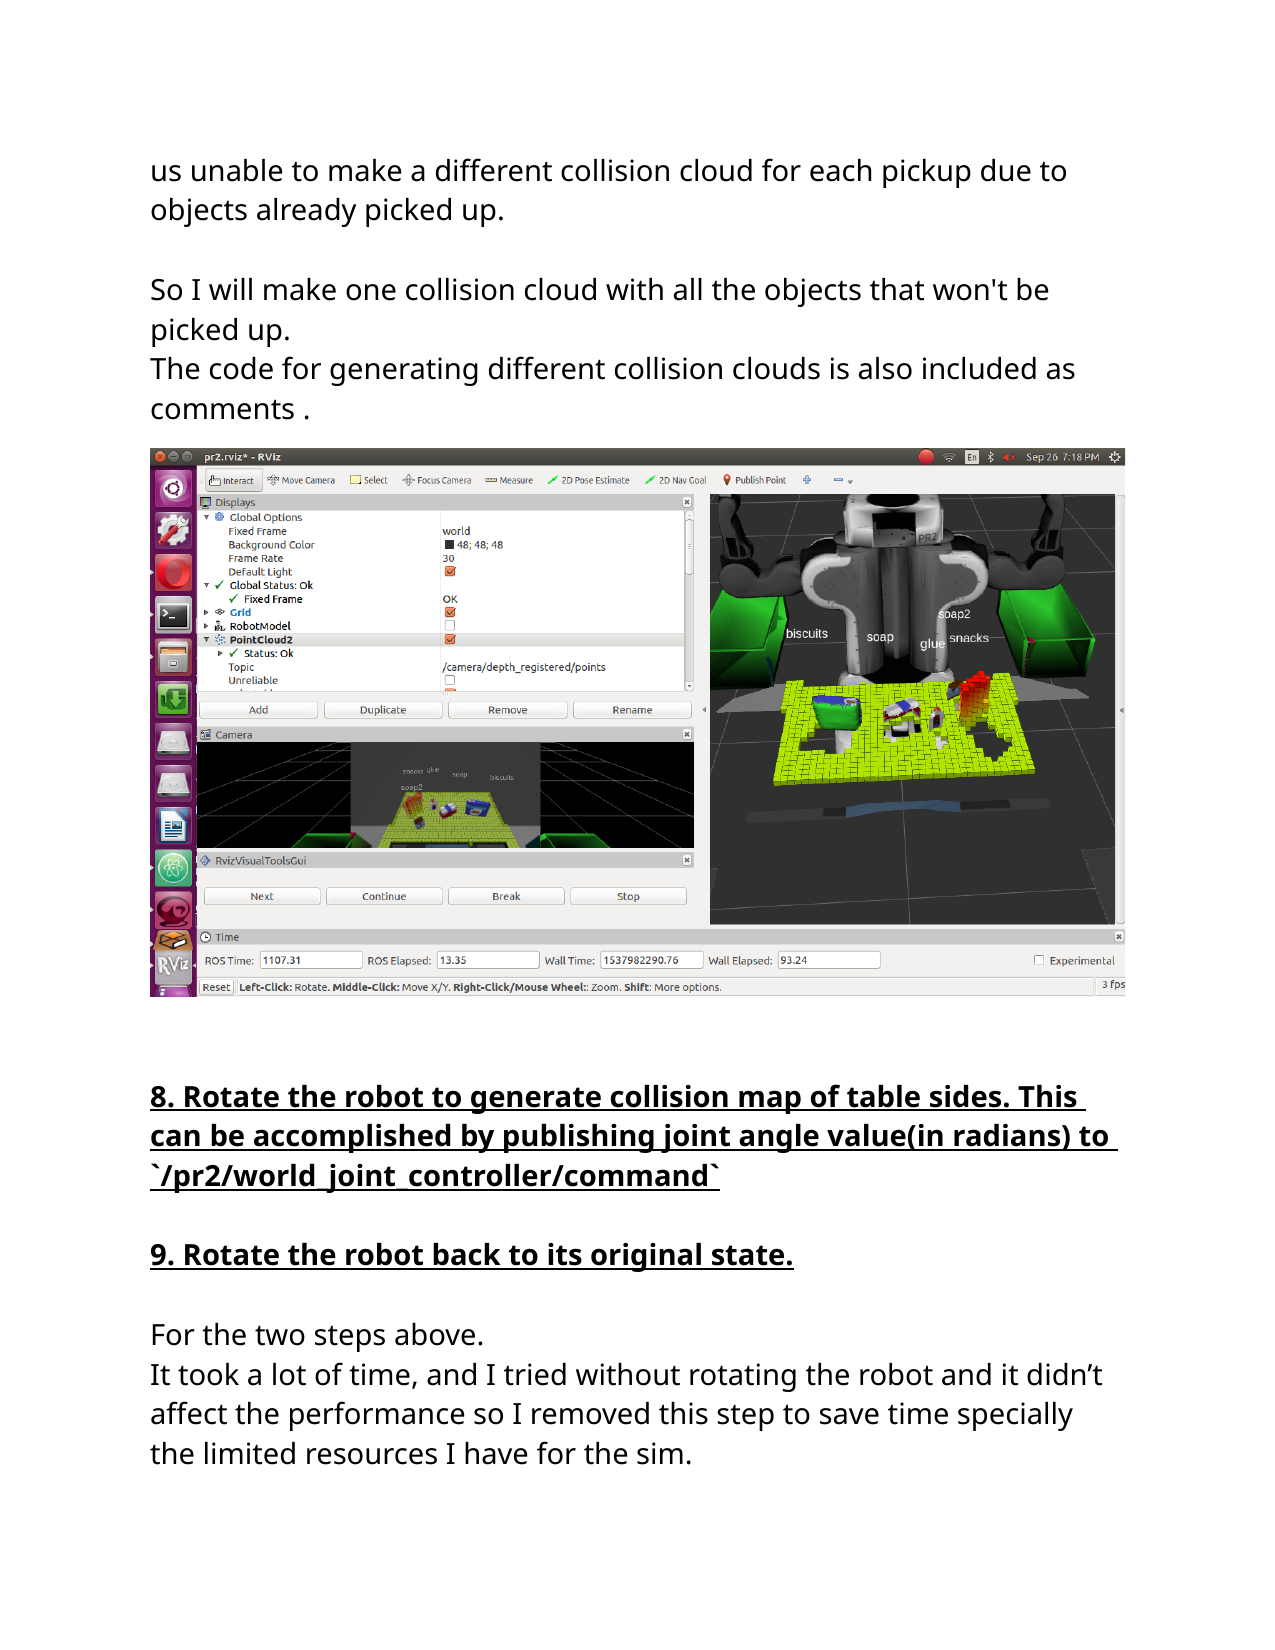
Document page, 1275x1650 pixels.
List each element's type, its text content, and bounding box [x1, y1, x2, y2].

picture [150, 448, 1125, 997]
text us unable to make a different collision cloud for each pickup due to objects already picked up. [150, 150, 1125, 229]
text 8. Rotate the robot to generate collision map of table sides. This can be accomplished by publishing joint angle value(in radians) to `/pr2/world_joint_controller/command` [150, 1076, 1125, 1195]
text The code for generating different collision clouds is also included as comments . [150, 348, 1125, 428]
text 9. Rotate the robot back to its original state. [150, 1235, 1125, 1274]
text For the two steps above. It took a lot of time, and I tried without rotating the robot and it didn’t affect the performance so I removed this step to save time specially the limited resources I have for the sim. [150, 1314, 1125, 1473]
text So I will make one collision cloud with all the objects that won't be picked up. [150, 269, 1125, 348]
